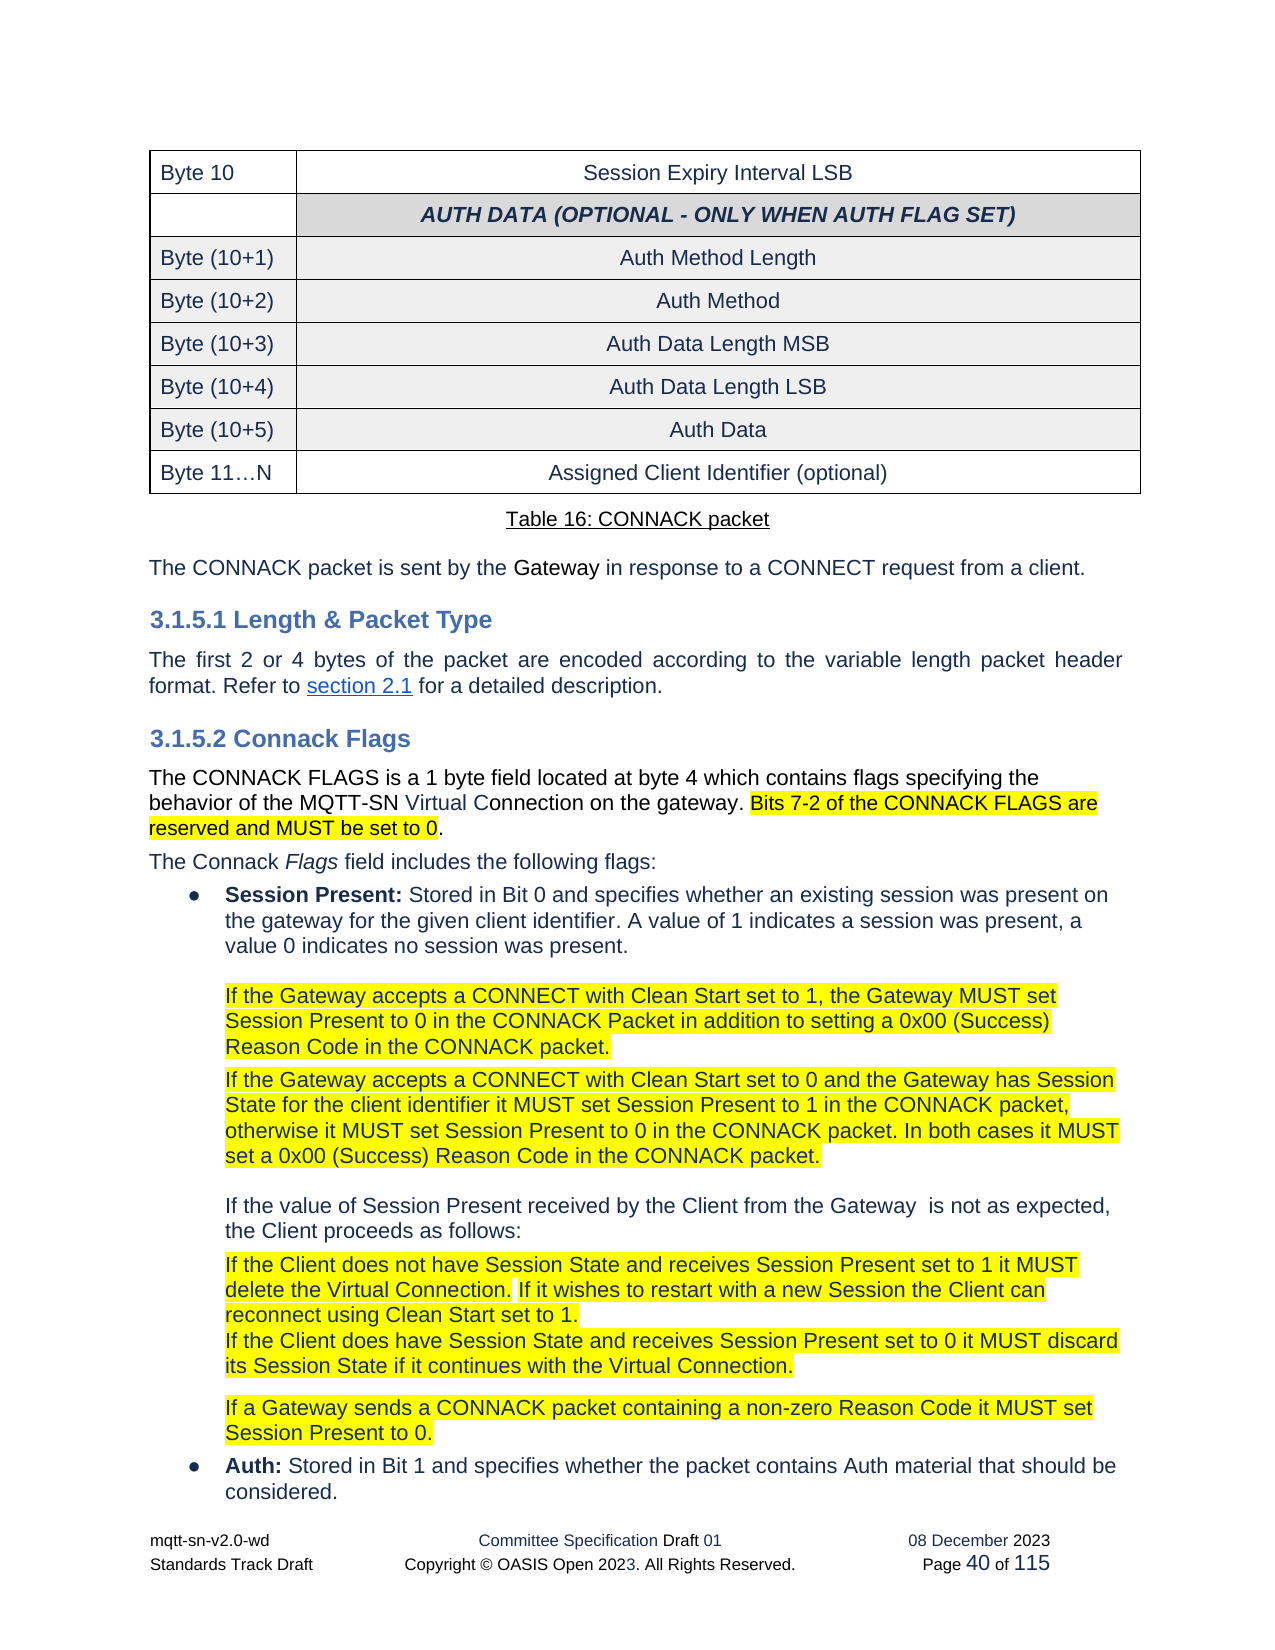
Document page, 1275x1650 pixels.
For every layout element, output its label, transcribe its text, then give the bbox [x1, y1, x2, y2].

table_cell Auth Data Length LSB [297, 366, 1140, 407]
table_cell Byte (10+3) [151, 323, 296, 364]
text If the Client does not have Session State and receives Session Present set to 1 it MUST delete the Virtual Connection. If it wishes to restart with a new Session the Client can reconnect using Clean Start set to 1. [225, 1252, 1124, 1328]
text The Connack Flags field includes the following flags: [148, 849, 1124, 874]
list Session Present: Stored in Bit 0 and specifies whether an existing session was present on the gateway for the given client identifier. A value of 1 indicates a session was present, a value 0 indicates no session was present. If the Gateway accepts a CONNECT with Clean Start set to 1, the Gateway MUST set Session Present to 0 in the CONNACK Packet in addition to setting a 0x00 (Success) Reason Code in the CONNACK packet. [187, 882, 1124, 1059]
subtitle 3.1.5.1 Length & Packet Type [150, 606, 1124, 634]
text The CONNACK FLAGS is a 1 byte field located at byte 4 which contains flags specifying the behavior of the MQTT-SN Virtual Connection on the gateway. Bits 7-2 of the CONNACK FLAGS are reserved and MUST be set to 0. [148, 765, 1124, 841]
text Table 16: CONNACK packet [150, 507, 1125, 531]
list Auth: Stored in Bit 1 and specifies whether the packet contains Auth material that should be considered. [187, 1453, 1124, 1504]
table_cell Auth Method Length [297, 237, 1140, 279]
table_cell Byte (10+2) [151, 280, 296, 322]
table_cell Byte (10+1) [151, 237, 296, 279]
subtitle 3.1.5.2 Connack Flags [150, 724, 1124, 752]
table_cell Assigned Client Identifier (optional) [297, 451, 1140, 493]
table_cell Byte (10+4) [151, 366, 296, 407]
table_cell Byte 10 [151, 151, 296, 193]
text If the Client does have Session State and receives Session Present set to 0 it MUST discard its Session State if it continues with the Virtual Connection. [225, 1328, 1124, 1378]
text The first 2 or 4 bytes of the packet are encoded according to the variable length packet header format. Refer to section 2.1 for a detailed description. [148, 647, 1124, 698]
table_cell Byte 11…N [151, 451, 296, 493]
table_cell [151, 194, 296, 236]
table_cell Auth Data Length MSB [297, 323, 1140, 364]
table_cell Auth Method [297, 280, 1140, 322]
table_cell Session Expiry Interval LSB [297, 151, 1140, 193]
text If a Gateway sends a CONNACK packet containing a non-zero Reason Code it MUST set Session Present to 0. [225, 1395, 1125, 1445]
text The CONNACK packet is sent by the Gateway in response to a CONNECT request from a client. [148, 555, 1124, 581]
text If the Gateway accepts a CONNECT with Clean Start set to 0 and the Gateway has Session State for the client identifier it MUST set Session Present to 1 in the CONNACK packet, otherwise it MUST set Session Present to 0 in the CONNACK packet. In both cases it MUST set a 0x00 (Success) Reason Code in the CONNACK packet. If the value of Session Present received by the Client from the Gateway is not as expected, the Client proceeds as follows: [225, 1067, 1124, 1244]
table_cell Byte (10+5) [151, 409, 296, 450]
table_cell AUTH DATA (OPTIONAL - ONLY WHEN AUTH FLAG SET) [297, 194, 1140, 236]
table_cell Auth Data [297, 409, 1140, 450]
